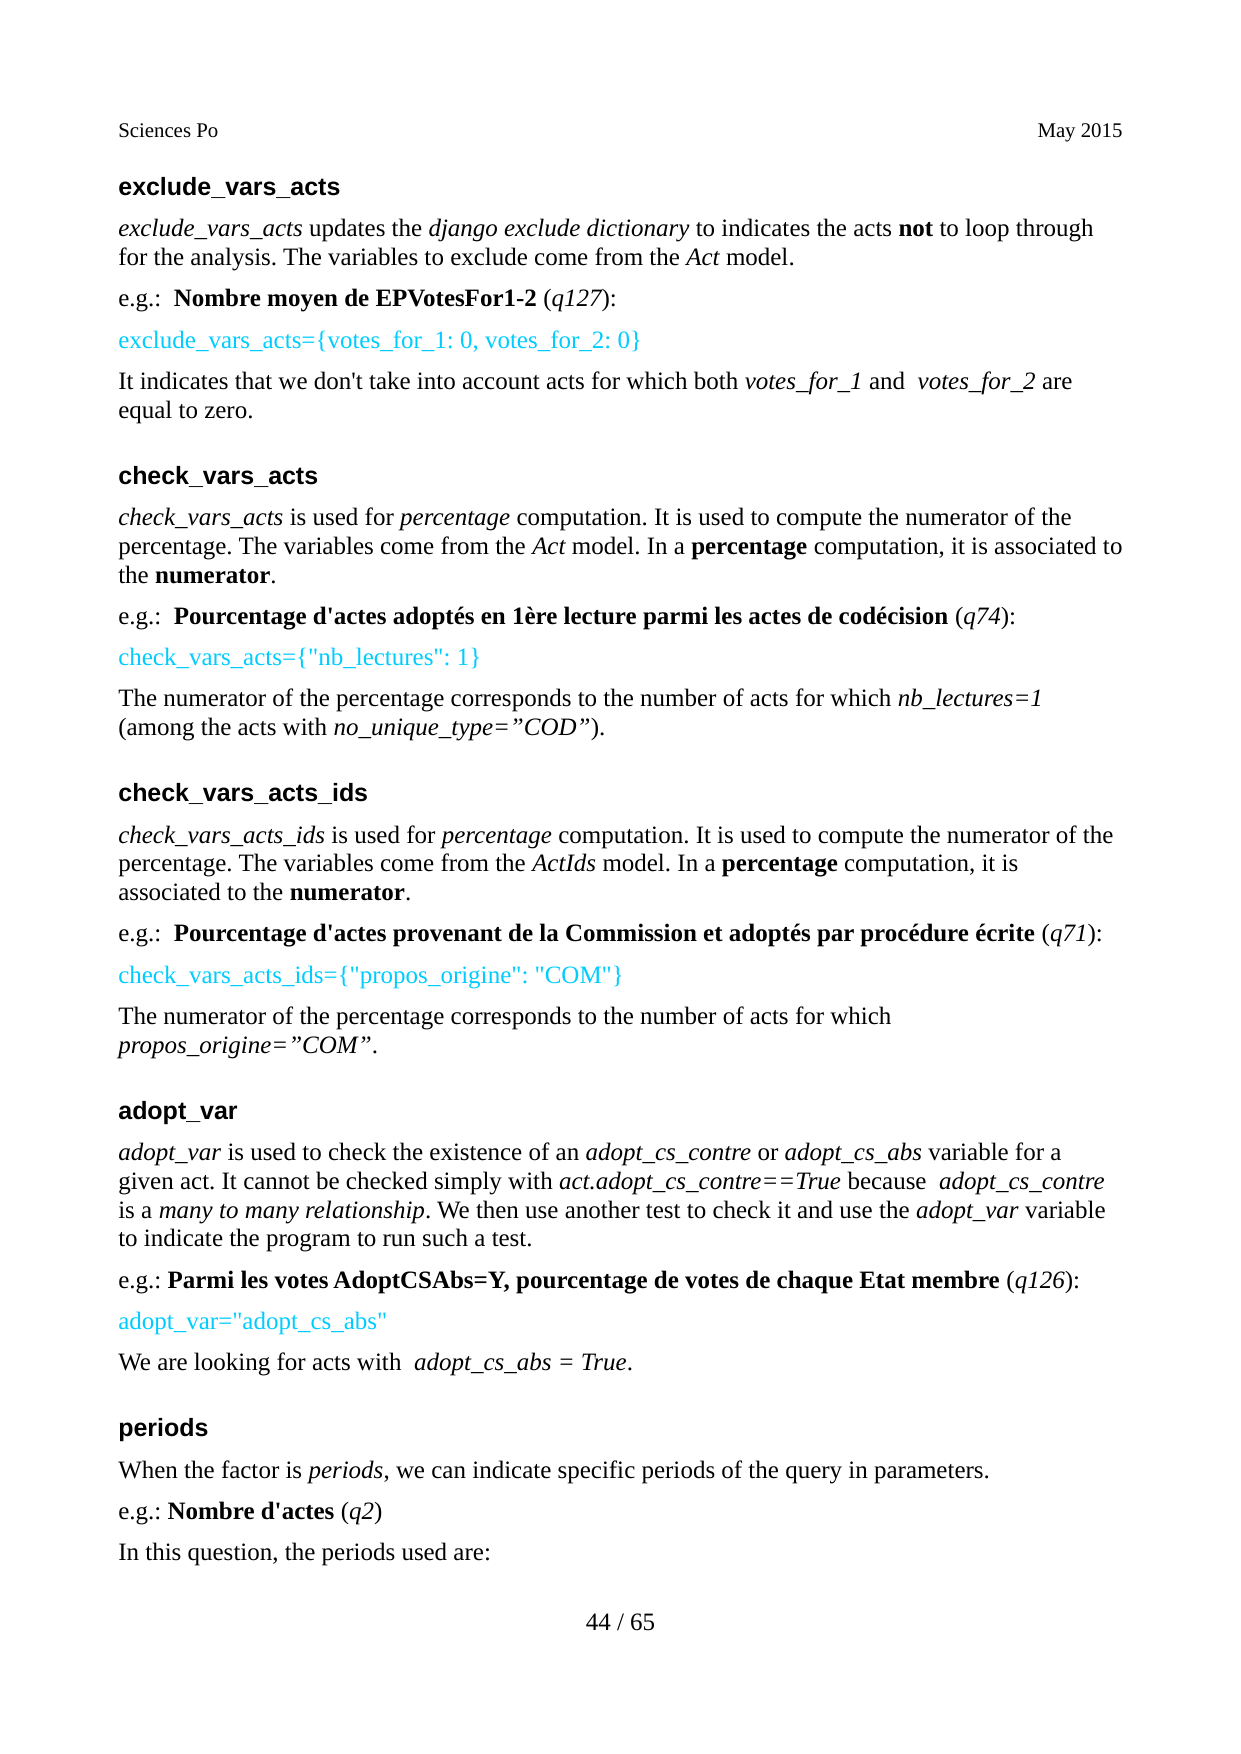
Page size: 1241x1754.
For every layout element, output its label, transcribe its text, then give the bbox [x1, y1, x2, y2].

subtitle check_vars_acts_ids [118, 778, 1122, 807]
text exclude_vars_acts updates the django exclude dictionary to indicates the acts not to loop through for the analysis. The variables to exclude come from the Act model. [118, 213, 1122, 271]
text exclude_vars_acts={votes_for_1: 0, votes_for_2: 0} [118, 325, 1122, 353]
text We are looking for acts with adopt_cs_abs = True. [118, 1347, 1122, 1376]
text When the factor is periods, we can indicate specific periods of the query in parameters. [118, 1455, 1122, 1483]
text adopt_var is used to check the existence of an adopt_cs_contre or adopt_cs_abs variable for a given act. It cannot be checked simply with act.adopt_cs_contre==True because adopt_cs_contre is a many to many relationship. We then use another test to check it and use the adopt_var variable to indicate the program to run such a test. [118, 1137, 1122, 1252]
text adopt_var="adopt_cs_abs" [118, 1306, 1122, 1335]
text e.g.: Nombre moyen de EPVotesFor1-2 (q127): [118, 283, 1122, 312]
text e.g.: Parmi les votes AdoptCSAbs=Y, pourcentage de votes de chaque Etat membre (q126): [118, 1265, 1122, 1293]
text It indicates that we don't take into account acts for which both votes_for_1 and votes_for_2 are equal to zero. [118, 366, 1122, 423]
text In this question, the periods used are: [118, 1537, 1122, 1566]
text check_vars_acts is used for percentage computation. It is used to compute the numerator of the percentage. The variables come from the Act model. In a percentage computation, it is associated to the numerator. [118, 502, 1122, 588]
text e.g.: Pourcentage d'actes provenant de la Commission et adoptés par procédure écrite (q71): [118, 918, 1122, 947]
subtitle periods [118, 1413, 1122, 1442]
text check_vars_acts_ids is used for percentage computation. It is used to compute the numerator of the percentage. The variables come from the ActIds model. In a percentage computation, it is associated to the numerator. [118, 820, 1122, 906]
text e.g.: Nombre d'actes (q2) [118, 1496, 1122, 1525]
text check_vars_acts={"nb_lectures": 1} [118, 642, 1122, 671]
subtitle check_vars_acts [118, 461, 1122, 490]
text e.g.: Pourcentage d'actes adoptés en 1ère lecture parmi les actes de codécision (q74): [118, 601, 1122, 630]
text check_vars_acts_ids={"propos_origine": "COM"} [118, 960, 1122, 988]
subtitle adopt_var [118, 1096, 1122, 1125]
text The numerator of the percentage corresponds to the number of acts for which propos_origine=”COM”. [118, 1001, 1122, 1058]
subtitle exclude_vars_acts [118, 172, 1122, 201]
text The numerator of the percentage corresponds to the number of acts for which nb_lectures=1 (among the acts with no_unique_type=”COD”). [118, 683, 1122, 741]
